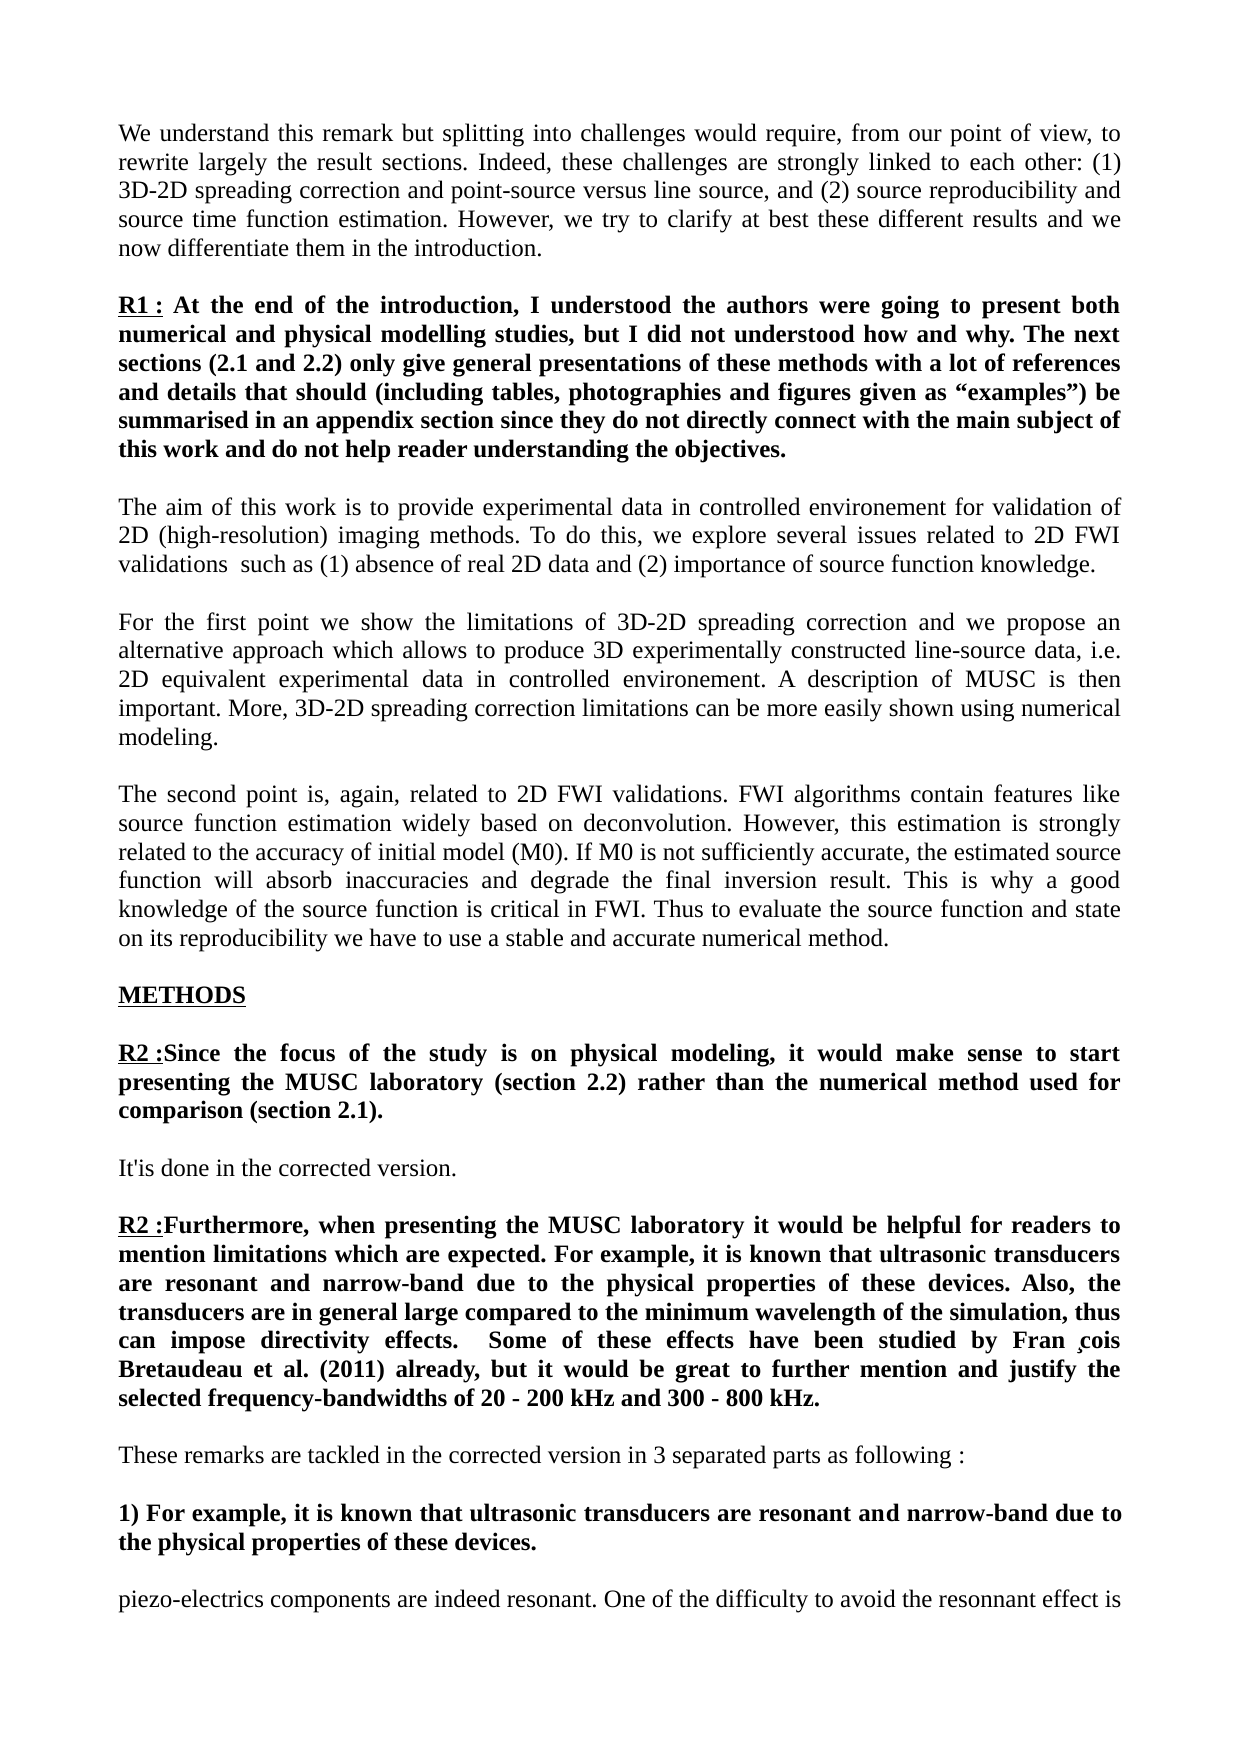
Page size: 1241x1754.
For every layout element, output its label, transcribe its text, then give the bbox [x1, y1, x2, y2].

text R2 :Since the focus of the study is on physical modeling, it would make sense to start presenting the MUSC laboratory (section 2.2) rather than the numerical method used for comparison (section 2.1). [118, 1038, 1122, 1124]
text R2 :Furthermore, when presenting the MUSC laboratory it would be helpful for readers to mention limitations which are expected. For example, it is known that ultrasonic transducers are resonant and narrow-band due to the physical properties of these devices. Also, the transducers are in general large compared to the minimum wavelength of the simulation, thus can impose directivity effects. Some of these effects have been studied by Fran ̧cois Bretaudeau et al. (2011) already, but it would be great to further mention and justify the selected frequency-bandwidths of 20 - 200 kHz and 300 - 800 kHz. [118, 1211, 1122, 1412]
text The second point is, again, related to 2D FWI validations. FWI algorithms contain features like source function estimation widely based on deconvolution. However, this estimation is strongly related to the accuracy of initial model (M0). If M0 is not sufficiently accurate, the estimated source function will absorb inaccuracies and degrade the final inversion result. This is why a good knowledge of the source function is critical in FWI. Thus to evaluate the source function and state on its reproducibility we have to use a stable and accurate numerical method. [118, 779, 1122, 952]
text It'is done in the corrected version. [118, 1153, 1122, 1182]
text METHODS [118, 981, 1122, 1009]
text We understand this remark but splitting into challenges would require, from our point of view, to rewrite largely the result sections. Indeed, these challenges are strongly linked to each other: (1) 3D-2D spreading correction and point-source versus line source, and (2) source reproducibility and source time function estimation. However, we try to clarify at best these different results and we now differentiate them in the introduction. [118, 118, 1122, 262]
text 1) For example, it is known that ultrasonic transducers are resonant and narrow-band due to the physical properties of these devices. [118, 1498, 1122, 1556]
text R1 : At the end of the introduction, I understood the authors were going to present both numerical and physical modelling studies, but I did not understood how and why. The next sections (2.1 and 2.2) only give general presentations of these methods with a lot of references and details that should (including tables, photographies and figures given as “examples”) be summarised in an appendix section since they do not directly connect with the main subject of this work and do not help reader understanding the objectives. [118, 291, 1122, 463]
text piezo-electrics components are indeed resonant. One of the difficulty to avoid the resonnant effect is [118, 1584, 1122, 1613]
text For the first point we show the limitations of 3D-2D spreading correction and we propose an alternative approach which allows to produce 3D experimentally constructed line-source data, i.e. 2D equivalent experimental data in controlled environement. A description of MUSC is then important. More, 3D-2D spreading correction limitations can be more easily shown using numerical modeling. [118, 607, 1122, 751]
text The aim of this work is to provide experimental data in controlled environement for validation of 2D (high-resolution) imaging methods. To do this, we explore several issues related to 2D FWI validations such as (1) absence of real 2D data and (2) importance of source function knowledge. [118, 492, 1122, 578]
text These remarks are tackled in the corrected version in 3 separated parts as following : [118, 1441, 1122, 1469]
